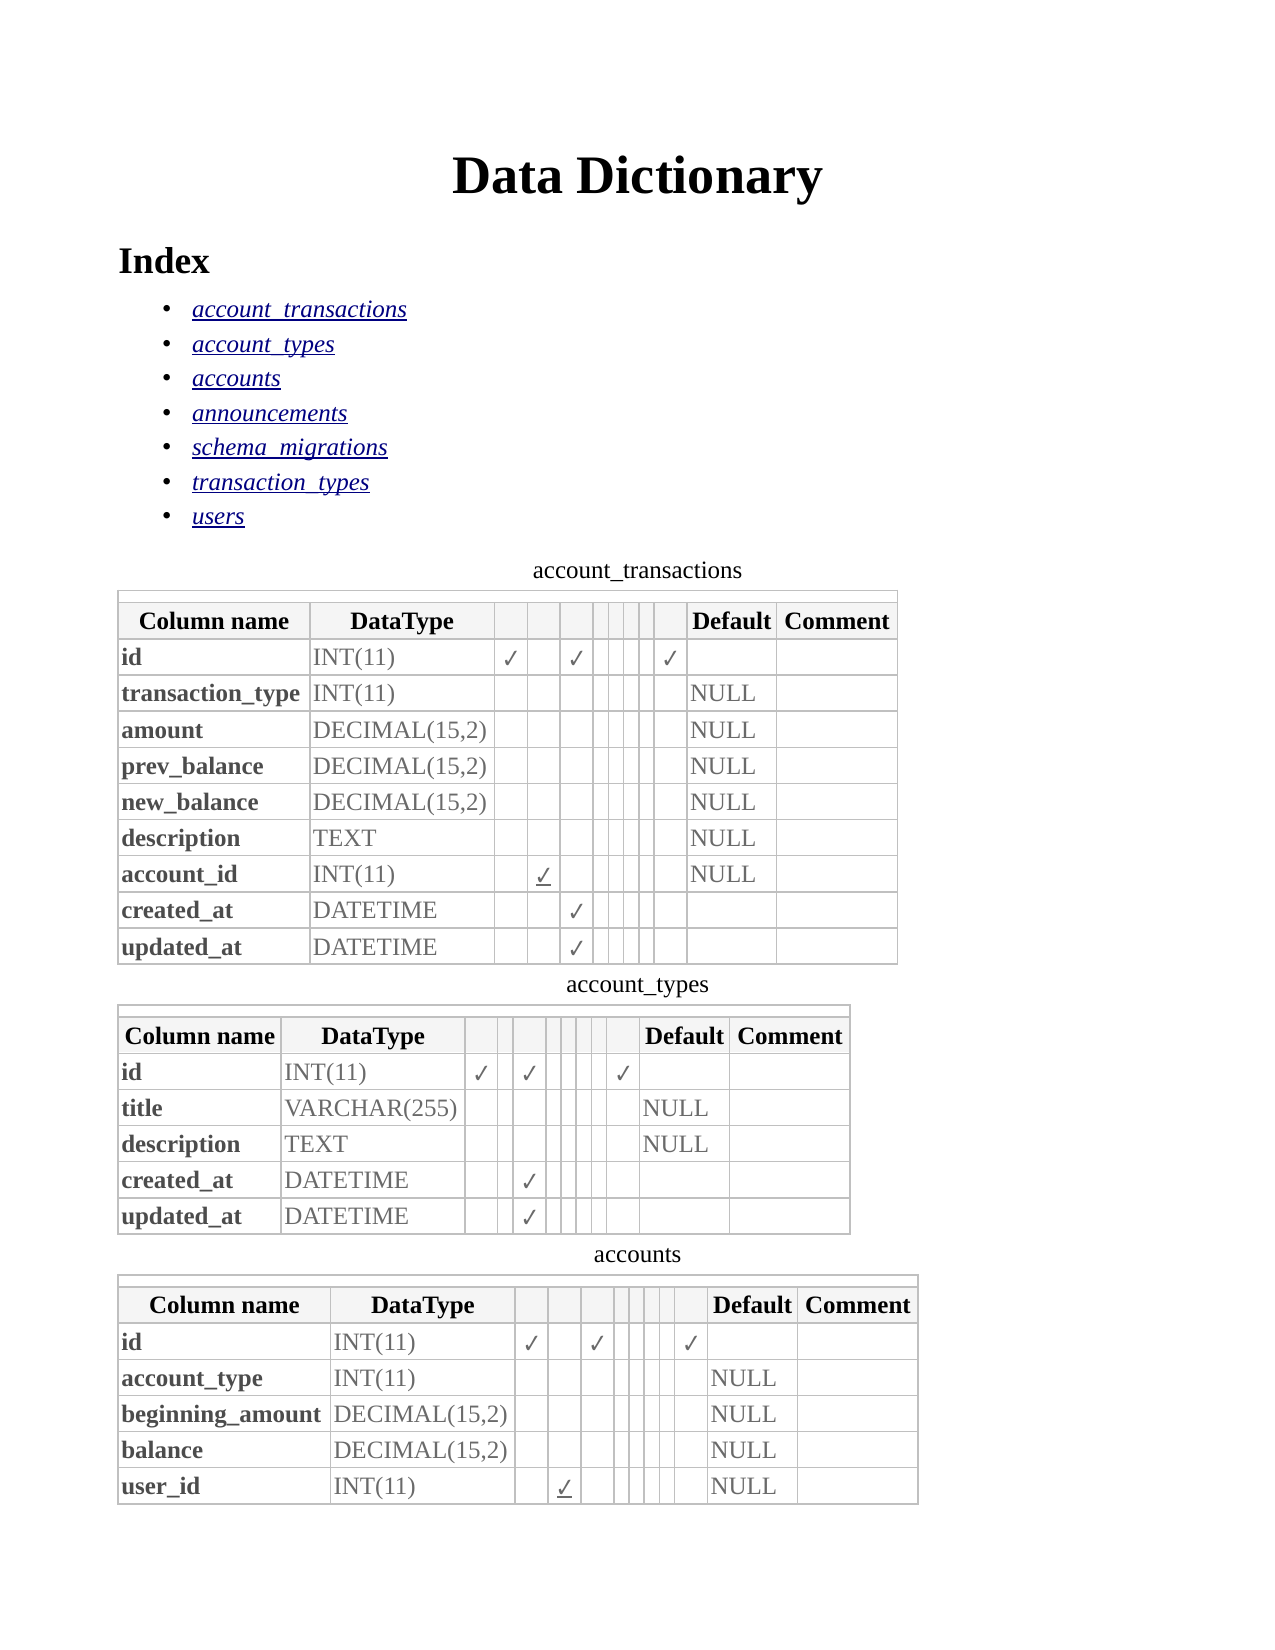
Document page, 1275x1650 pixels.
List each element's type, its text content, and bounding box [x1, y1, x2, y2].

table_cell [594, 712, 608, 746]
table_cell [498, 1199, 512, 1233]
table_cell [640, 1054, 729, 1088]
table_cell Comment [798, 1288, 917, 1322]
table_cell ✔ [582, 1324, 613, 1358]
table_cell updated_at [119, 1199, 280, 1233]
table_cell [609, 748, 623, 782]
table_cell [495, 929, 527, 963]
table_cell [498, 1054, 512, 1088]
table_cell [466, 1090, 497, 1125]
table_cell [640, 676, 653, 710]
table_cell [466, 1162, 497, 1197]
table_cell [547, 1199, 560, 1233]
table_cell ✔ [549, 1468, 580, 1503]
table_cell [615, 1288, 628, 1322]
table_cell [609, 603, 623, 638]
table_cell [624, 640, 638, 674]
table_cell [561, 856, 592, 891]
table_cell ✔ [655, 640, 686, 674]
table_cell [514, 1126, 545, 1161]
table_cell [624, 893, 638, 927]
table_cell [777, 820, 897, 855]
table_cell [561, 784, 592, 819]
table_cell [549, 1360, 580, 1394]
table_cell [688, 640, 776, 674]
table_cell [640, 1199, 729, 1233]
table_cell [624, 603, 638, 638]
table_cell [777, 856, 897, 891]
table_cell DECIMAL(15,2) [311, 712, 494, 746]
table_cell NULL [640, 1126, 729, 1161]
table_cell [514, 1090, 545, 1125]
table_cell transaction_type [119, 676, 309, 710]
table_cell [640, 856, 653, 891]
table_cell DataType [311, 603, 494, 638]
table_cell account_id [119, 856, 309, 891]
table_cell [561, 748, 592, 782]
table_cell prev_balance [119, 748, 309, 782]
table_cell DATETIME [282, 1199, 464, 1233]
table_header [119, 591, 897, 602]
table_cell [528, 820, 559, 855]
table_cell Column name [119, 603, 309, 638]
table_cell [594, 784, 608, 819]
table_cell [562, 1054, 575, 1088]
table_cell [516, 1396, 547, 1431]
text account_transactions [118, 555, 1157, 584]
table_cell NULL [688, 676, 776, 710]
table_cell [660, 1324, 674, 1358]
table_cell ✔ [514, 1162, 545, 1197]
table_cell ✔ [607, 1054, 639, 1088]
table_cell [561, 820, 592, 855]
table_cell INT(11) [282, 1054, 464, 1088]
table_cell [562, 1018, 575, 1052]
table_cell NULL [688, 712, 776, 746]
table_cell ✔ [495, 640, 527, 674]
table_cell [615, 1432, 628, 1467]
table_cell [675, 1360, 707, 1394]
table_cell ✔ [675, 1324, 707, 1358]
table_cell [547, 1054, 560, 1088]
table_cell [592, 1162, 606, 1197]
table_cell [640, 784, 653, 819]
table_cell [582, 1288, 613, 1322]
table_cell [561, 712, 592, 746]
table_cell [660, 1288, 674, 1322]
table_cell [528, 784, 559, 819]
table_cell [640, 603, 653, 638]
table_cell [514, 1018, 545, 1052]
table_cell [516, 1468, 547, 1503]
table_cell [495, 603, 527, 638]
table_cell [609, 820, 623, 855]
table_cell [495, 712, 527, 746]
table_cell [798, 1360, 917, 1394]
table_cell DATETIME [282, 1162, 464, 1197]
table_cell [549, 1324, 580, 1358]
table_cell DATETIME [311, 929, 494, 963]
table_cell ✔ [561, 893, 592, 927]
table_cell [675, 1396, 707, 1431]
table_cell [777, 712, 897, 746]
subtitle Index [118, 239, 1157, 282]
table_cell NULL [640, 1090, 729, 1125]
table_cell ✔ [561, 929, 592, 963]
table_cell [609, 784, 623, 819]
table_cell [660, 1360, 674, 1394]
table_cell [609, 640, 623, 674]
table_cell NULL [708, 1360, 797, 1394]
table_cell [498, 1126, 512, 1161]
table_cell [630, 1432, 643, 1467]
table_cell [660, 1468, 674, 1503]
table_cell [594, 603, 608, 638]
table_cell created_at [119, 893, 309, 927]
table_cell [730, 1090, 849, 1125]
table_cell [498, 1162, 512, 1197]
table_cell [798, 1396, 917, 1431]
table_cell [577, 1090, 591, 1125]
table_cell [624, 712, 638, 746]
table_cell [495, 748, 527, 782]
table_cell [688, 893, 776, 927]
table_cell [640, 929, 653, 963]
table_cell [495, 784, 527, 819]
table_cell NULL [708, 1468, 797, 1503]
table_cell Default [708, 1288, 797, 1322]
list account_types [162, 329, 1157, 358]
table_cell NULL [708, 1432, 797, 1467]
table_cell [495, 676, 527, 710]
table_cell Column name [119, 1018, 280, 1052]
table_cell [561, 676, 592, 710]
list transaction_types [162, 467, 1157, 496]
table_cell [594, 748, 608, 782]
table_cell [645, 1360, 659, 1394]
table_cell Default [640, 1018, 729, 1052]
table_cell [630, 1468, 643, 1503]
table_cell [675, 1432, 707, 1467]
table_cell [624, 856, 638, 891]
table_cell [640, 820, 653, 855]
list users [162, 501, 1157, 530]
table_cell [516, 1288, 547, 1322]
table_cell [615, 1360, 628, 1394]
table_cell [516, 1432, 547, 1467]
table_cell DECIMAL(15,2) [311, 748, 494, 782]
table_cell DECIMAL(15,2) [311, 784, 494, 819]
table_cell [582, 1360, 613, 1394]
table_cell [547, 1018, 560, 1052]
table_cell [675, 1468, 707, 1503]
table_cell [466, 1199, 497, 1233]
table_cell [582, 1468, 613, 1503]
table_cell [528, 603, 559, 638]
table_cell [630, 1324, 643, 1358]
table_cell updated_at [119, 929, 309, 963]
table_cell [624, 820, 638, 855]
table_cell Comment [777, 603, 897, 638]
table_cell Default [688, 603, 776, 638]
table_cell [640, 748, 653, 782]
table_cell [798, 1324, 917, 1358]
table_cell Comment [730, 1018, 849, 1052]
list accounts [162, 363, 1157, 392]
table_cell user_id [119, 1468, 330, 1503]
table_cell NULL [688, 784, 776, 819]
table_cell [777, 893, 897, 927]
table_cell [630, 1288, 643, 1322]
table_cell [528, 676, 559, 710]
table_cell [609, 929, 623, 963]
table_cell [549, 1288, 580, 1322]
table_cell id [119, 640, 309, 674]
table_cell [592, 1126, 606, 1161]
table_cell DataType [331, 1288, 514, 1322]
table_cell [582, 1432, 613, 1467]
table_cell [655, 603, 686, 638]
table_cell ✔ [466, 1054, 497, 1088]
table_cell [798, 1432, 917, 1467]
table_cell [549, 1396, 580, 1431]
table_cell [528, 748, 559, 782]
table_cell [655, 856, 686, 891]
table_cell [609, 893, 623, 927]
table_cell VARCHAR(255) [282, 1090, 464, 1125]
table_cell [640, 712, 653, 746]
table_cell DATETIME [311, 893, 494, 927]
table_cell [528, 712, 559, 746]
table_cell [675, 1288, 707, 1322]
table_cell [624, 676, 638, 710]
table_cell new_balance [119, 784, 309, 819]
table_cell [708, 1324, 797, 1358]
table_cell INT(11) [311, 676, 494, 710]
subtitle Data Dictionary [118, 143, 1157, 205]
table_cell [645, 1432, 659, 1467]
table_cell INT(11) [331, 1468, 514, 1503]
table_cell id [119, 1054, 280, 1088]
table_cell [730, 1126, 849, 1161]
table_cell [624, 784, 638, 819]
table_cell [777, 748, 897, 782]
table_cell DECIMAL(15,2) [331, 1396, 514, 1431]
table_cell ✔ [528, 856, 559, 891]
table_cell [630, 1360, 643, 1394]
table_header [119, 1006, 849, 1016]
table_cell ✔ [514, 1199, 545, 1233]
table_cell [615, 1324, 628, 1358]
list schema_migrations [162, 432, 1157, 461]
table_cell [577, 1199, 591, 1233]
table_cell [655, 893, 686, 927]
table_cell [777, 640, 897, 674]
table_cell [547, 1126, 560, 1161]
table_cell [528, 640, 559, 674]
table_cell [498, 1018, 512, 1052]
table_cell [730, 1162, 849, 1197]
table_cell [592, 1199, 606, 1233]
table_cell [594, 820, 608, 855]
table_cell [655, 929, 686, 963]
table_cell [624, 748, 638, 782]
table_cell [607, 1162, 639, 1197]
table_cell [609, 712, 623, 746]
table_cell INT(11) [311, 640, 494, 674]
table_cell [594, 856, 608, 891]
table_cell [577, 1054, 591, 1088]
table_cell [655, 748, 686, 782]
table_cell [798, 1468, 917, 1503]
table_cell ✔ [514, 1054, 545, 1088]
table_cell [688, 929, 776, 963]
table_cell [609, 676, 623, 710]
table_cell [594, 640, 608, 674]
table_cell amount [119, 712, 309, 746]
table_cell [577, 1018, 591, 1052]
table_cell INT(11) [311, 856, 494, 891]
list announcements [162, 398, 1157, 427]
table_cell [562, 1199, 575, 1233]
table_cell TEXT [311, 820, 494, 855]
table_cell ✔ [516, 1324, 547, 1358]
table_cell [561, 603, 592, 638]
table_cell [640, 640, 653, 674]
table_cell [607, 1090, 639, 1125]
table_cell [645, 1468, 659, 1503]
table_cell [577, 1126, 591, 1161]
table_cell [615, 1468, 628, 1503]
table_cell [528, 929, 559, 963]
table_cell NULL [708, 1396, 797, 1431]
table_cell [640, 893, 653, 927]
table_cell [592, 1018, 606, 1052]
table_cell title [119, 1090, 280, 1125]
table_cell [730, 1199, 849, 1233]
table_cell [660, 1396, 674, 1431]
table_cell [498, 1090, 512, 1125]
table_cell [615, 1396, 628, 1431]
table_cell [562, 1090, 575, 1125]
table_cell [592, 1090, 606, 1125]
table_cell [655, 676, 686, 710]
table_cell id [119, 1324, 330, 1358]
table_cell balance [119, 1432, 330, 1467]
table_cell [516, 1360, 547, 1394]
list account_transactions [162, 294, 1157, 323]
table_cell DECIMAL(15,2) [331, 1432, 514, 1467]
table_cell [495, 856, 527, 891]
text accounts [118, 1239, 1157, 1268]
table_cell [549, 1432, 580, 1467]
table_header [119, 1276, 917, 1286]
table_cell [624, 929, 638, 963]
table_cell [562, 1126, 575, 1161]
table_cell NULL [688, 856, 776, 891]
table_cell [730, 1054, 849, 1088]
table_cell [609, 856, 623, 891]
table_cell [630, 1396, 643, 1431]
table_cell created_at [119, 1162, 280, 1197]
table_cell [655, 784, 686, 819]
table_cell NULL [688, 820, 776, 855]
table_cell account_type [119, 1360, 330, 1394]
table_cell Column name [119, 1288, 330, 1322]
table_cell [592, 1054, 606, 1088]
text account_types [118, 969, 1157, 998]
table_cell [660, 1432, 674, 1467]
table_cell TEXT [282, 1126, 464, 1161]
table_cell [594, 676, 608, 710]
table_cell [655, 712, 686, 746]
table_cell [607, 1126, 639, 1161]
table_cell [645, 1324, 659, 1358]
table_cell [594, 893, 608, 927]
table_cell NULL [688, 748, 776, 782]
table_cell [645, 1396, 659, 1431]
table_cell INT(11) [331, 1360, 514, 1394]
table_cell [645, 1288, 659, 1322]
table_cell [777, 784, 897, 819]
table_cell [547, 1162, 560, 1197]
table_cell [607, 1199, 639, 1233]
table_cell INT(11) [331, 1324, 514, 1358]
table_cell [607, 1018, 639, 1052]
table_cell [562, 1162, 575, 1197]
table_cell [577, 1162, 591, 1197]
table_cell beginning_amount [119, 1396, 330, 1431]
table_cell [582, 1396, 613, 1431]
table_cell [777, 676, 897, 710]
table_cell DataType [282, 1018, 464, 1052]
table_cell [655, 820, 686, 855]
table_cell [777, 929, 897, 963]
table_cell [547, 1090, 560, 1125]
table_cell [466, 1126, 497, 1161]
table_cell [466, 1018, 497, 1052]
table_cell description [119, 1126, 280, 1161]
table_cell [495, 893, 527, 927]
table_cell ✔ [561, 640, 592, 674]
table_cell [495, 820, 527, 855]
table_cell [594, 929, 608, 963]
table_cell [528, 893, 559, 927]
table_cell [640, 1162, 729, 1197]
table_cell description [119, 820, 309, 855]
